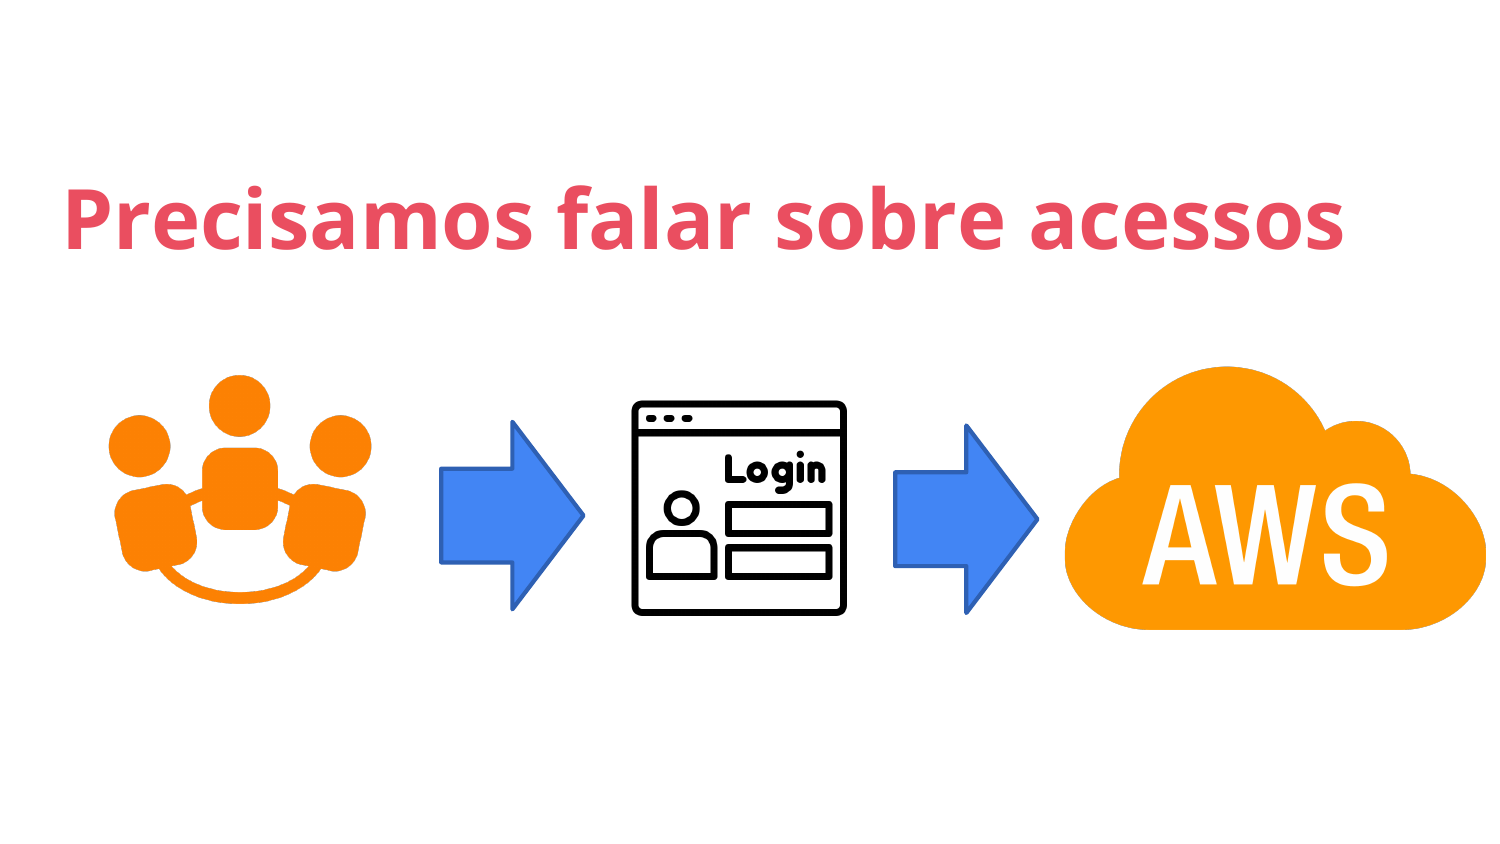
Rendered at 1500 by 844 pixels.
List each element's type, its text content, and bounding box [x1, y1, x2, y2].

picture [1046, 362, 1497, 642]
text_box [895, 425, 1038, 613]
text_box [441, 421, 584, 610]
picture [88, 337, 392, 642]
text_box Precisamos falar sobre acessos [46, 136, 1452, 235]
picture [624, 394, 854, 623]
